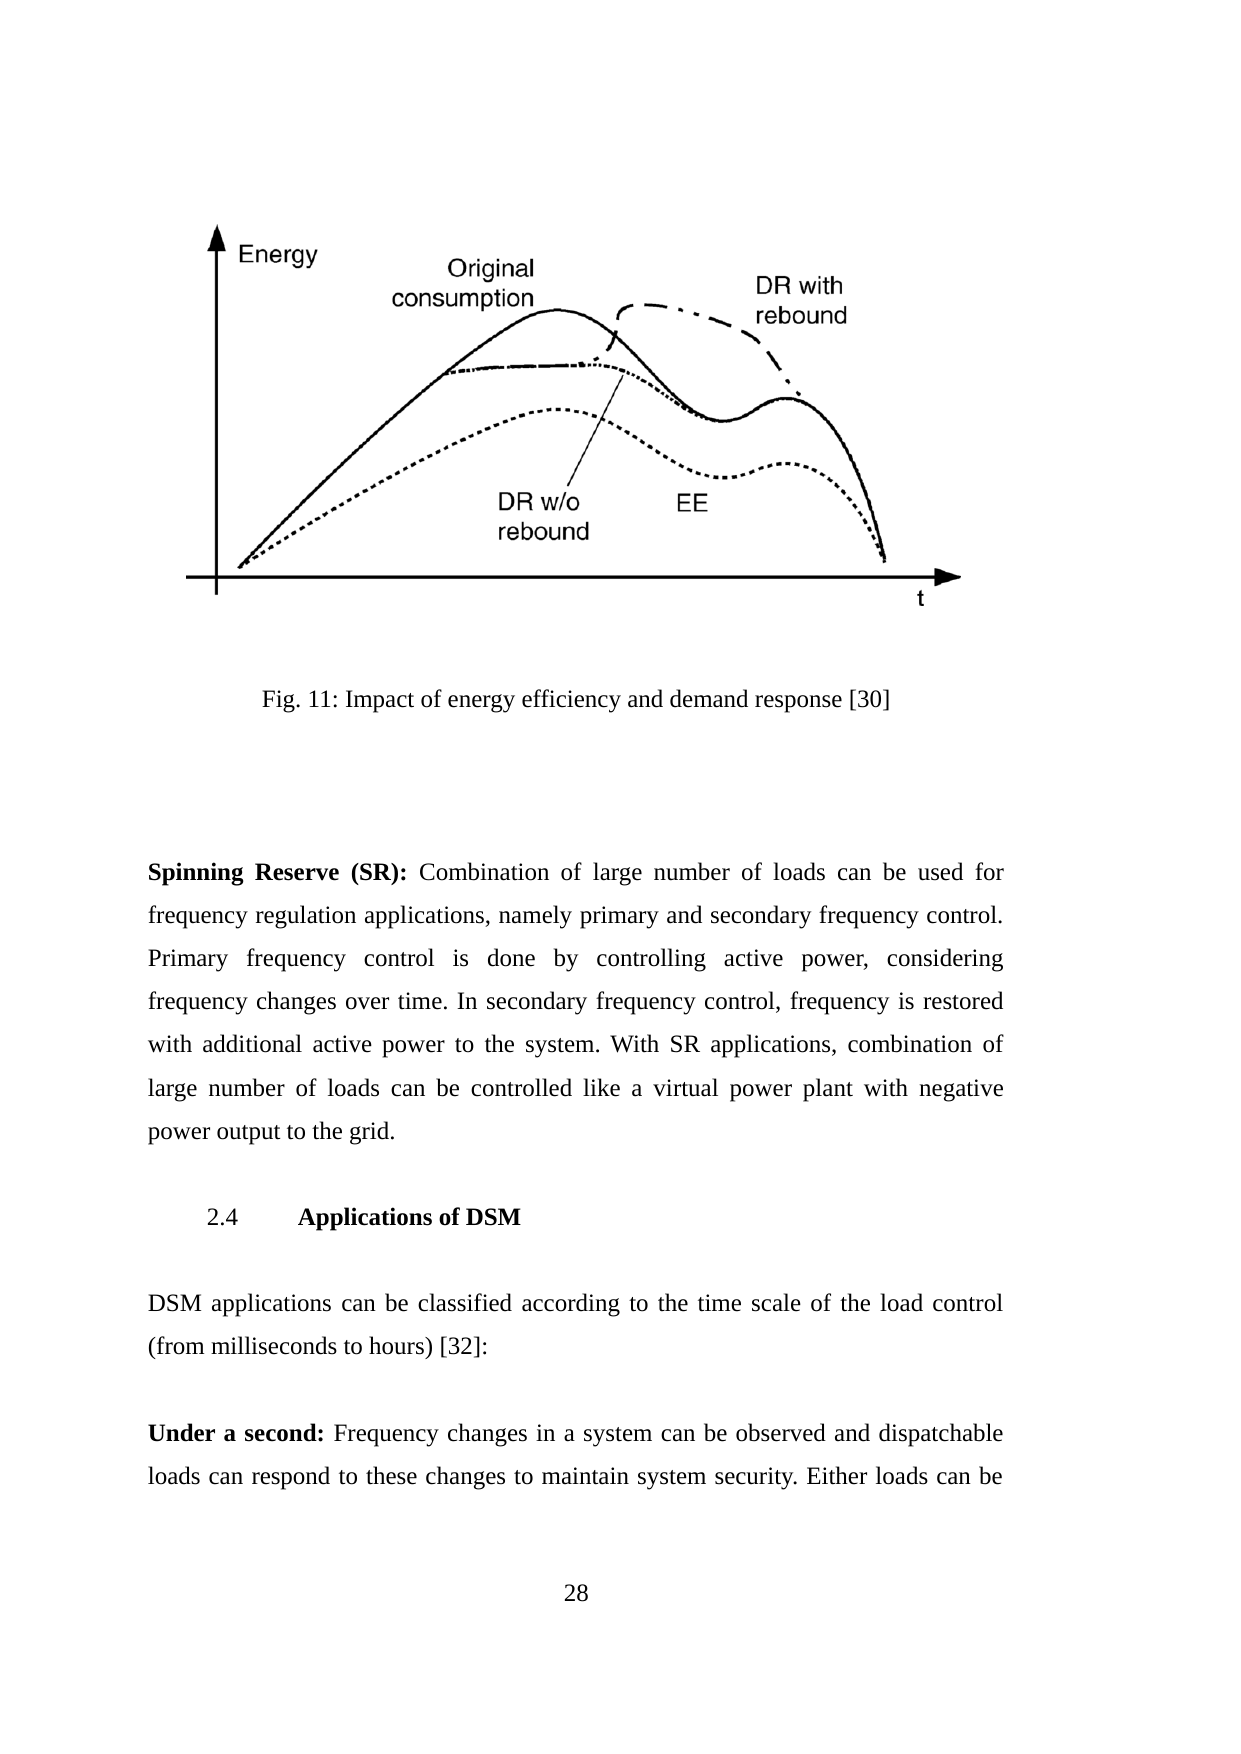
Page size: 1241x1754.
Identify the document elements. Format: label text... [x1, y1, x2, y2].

text Spinning Reserve (SR): Combination of large number of loads can be used for frequency regulation applications, namely primary and secondary frequency control. Primary frequency control is done by controlling active power, considering frequency changes over time. In secondary frequency control, frequency is restored with additional active power to the system. With SR applications, combination of large number of loads can be controlled like a virtual power plant with negative power output to the grid. [148, 857, 1004, 1144]
list Applications of DSM [207, 1202, 1004, 1231]
text Fig. 11: Impact of energy efficiency and demand response [30] [148, 684, 1004, 713]
text Under a second: Frequency changes in a system can be observed and dispatchable loads can respond to these changes to maintain system security. Either loads can be [148, 1418, 1004, 1489]
picture [147, 172, 1005, 631]
text DSM applications can be classified according to the time scale of the load control (from milliseconds to hours) [32]: [148, 1288, 1004, 1360]
